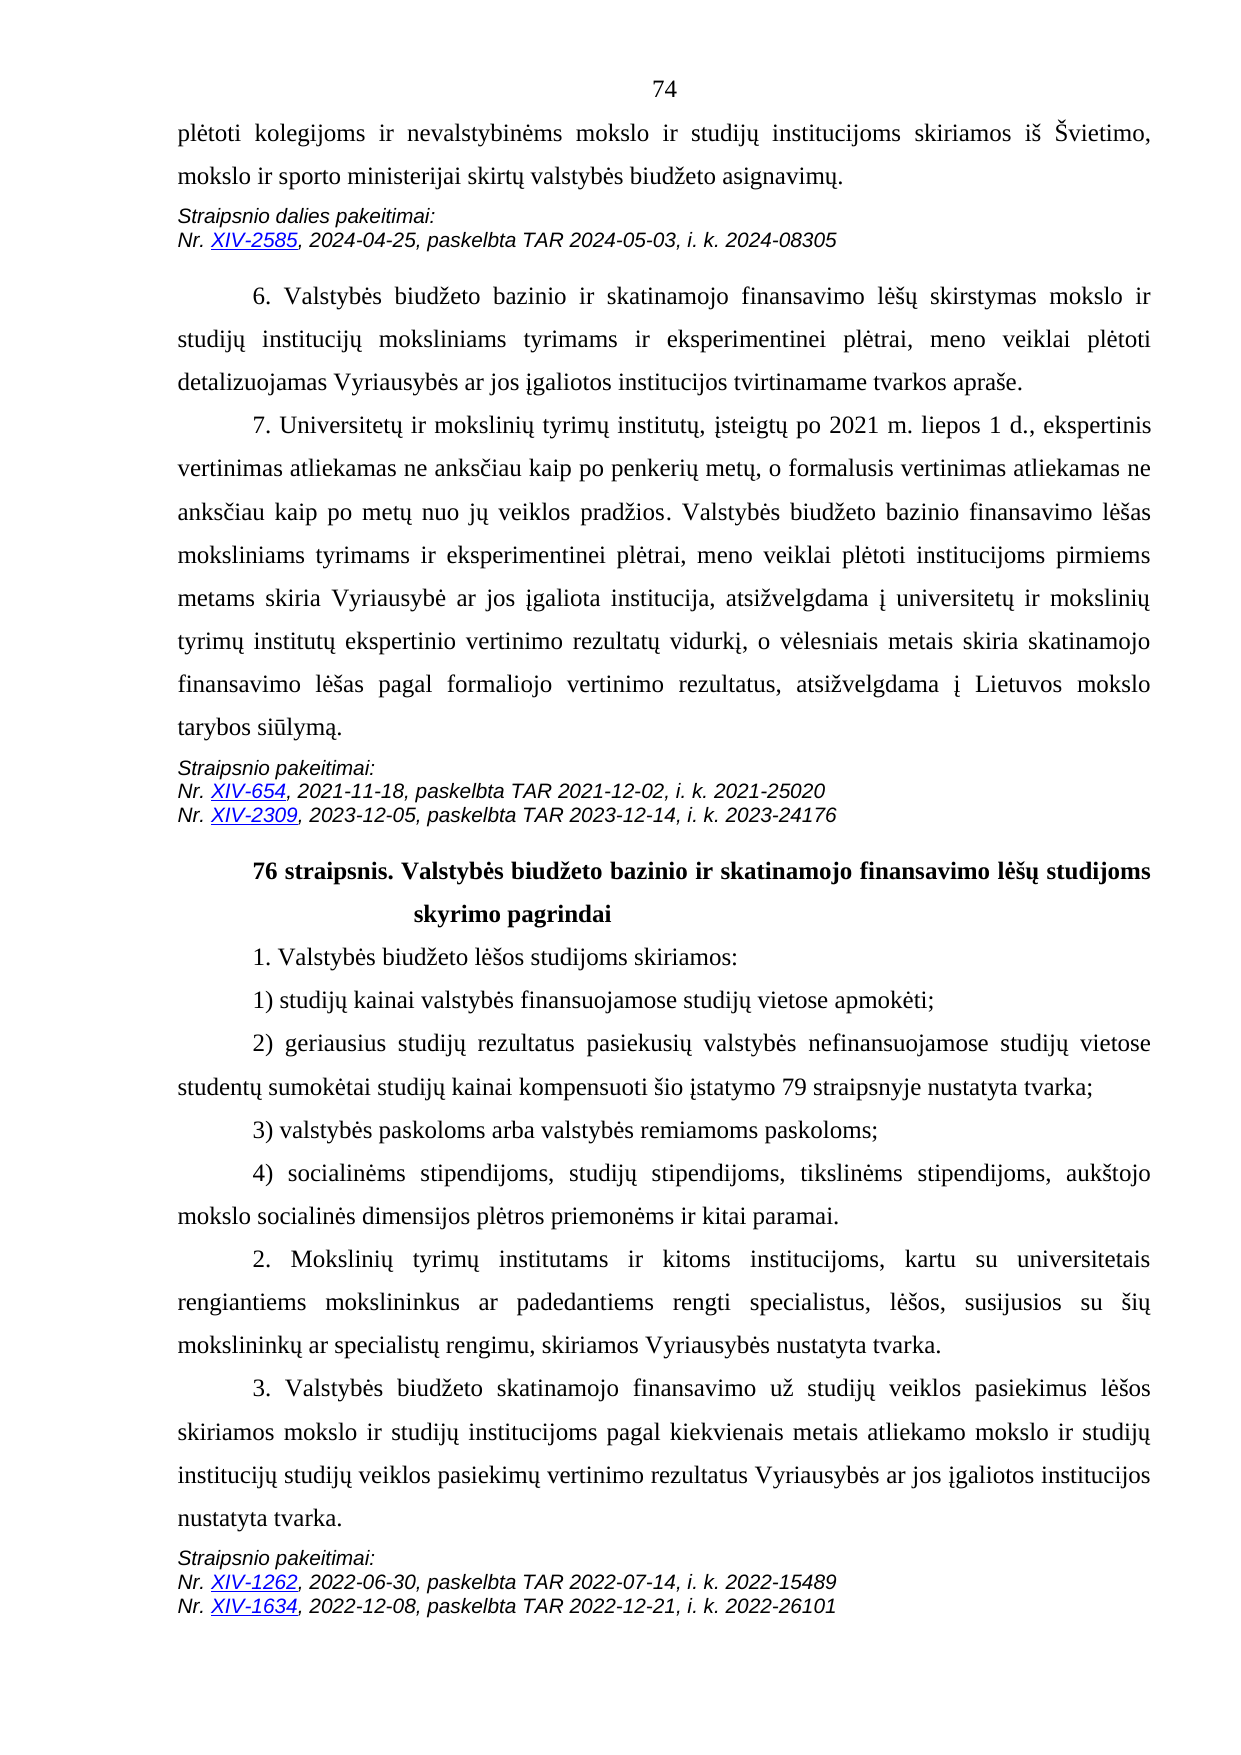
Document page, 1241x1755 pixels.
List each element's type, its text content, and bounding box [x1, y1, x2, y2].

text 1) studijų kainai valstybės finansuojamose studijų vietose apmokėti; [177, 985, 1152, 1014]
text Straipsnio dalies pakeitimai: [177, 204, 1152, 228]
text 6. Valstybės biudžeto bazinio ir skatinamojo finansavimo lėšų skirstymas mokslo ir studijų institucijų moksliniams tyrimams ir eksperimentinei plėtrai, meno veiklai plėtoti detalizuojamas Vyriausybės ar jos įgaliotos institucijos tvirtinamame tvarkos apraše. [177, 281, 1152, 396]
text 4) socialinėms stipendijoms, studijų stipendijoms, tikslinėms stipendijoms, aukštojo mokslo socialinės dimensijos plėtros priemonėms ir kitai paramai. [177, 1158, 1152, 1230]
text Nr. XIV-1262, 2022-06-30, paskelbta TAR 2022-07-14, i. k. 2022-15489 [177, 1570, 1152, 1594]
text Nr. XIV-1634, 2022-12-08, paskelbta TAR 2022-12-21, i. k. 2022-26101 [177, 1594, 1152, 1618]
text Straipsnio pakeitimai: [177, 755, 1152, 779]
text Nr. XIV-654, 2021-11-18, paskelbta TAR 2021-12-02, i. k. 2021-25020 [177, 779, 1152, 803]
text 7. Universitetų ir mokslinių tyrimų institutų, įsteigtų po 2021 m. liepos 1 d., ekspertinis vertinimas atliekamas ne anksčiau kaip po penkerių metų, o formalusis vertinimas atliekamas ne anksčiau kaip po metų nuo jų veiklos pradžios. Valstybės biudžeto bazinio finansavimo lėšas moksliniams tyrimams ir eksperimentinei plėtrai, meno veiklai plėtoti institucijoms pirmiems metams skiria Vyriausybė ar jos įgaliota institucija, atsižvelgdama į universitetų ir mokslinių tyrimų institutų ekspertinio vertinimo rezultatų vidurkį, o vėlesniais metais skiria skatinamojo finansavimo lėšas pagal formaliojo vertinimo rezultatus, atsižvelgdama į Lietuvos mokslo tarybos siūlymą. [177, 410, 1152, 741]
text Straipsnio pakeitimai: [177, 1546, 1152, 1570]
text 76 straipsnis. Valstybės biudžeto bazinio ir skatinamojo finansavimo lėšų studijoms skyrimo pagrindai [252, 856, 1152, 928]
text 3) valstybės paskoloms arba valstybės remiamoms paskoloms; [177, 1115, 1152, 1143]
text Nr. XIV-2585, 2024-04-25, paskelbta TAR 2024-05-03, i. k. 2024-08305 [177, 228, 1152, 252]
text 3. Valstybės biudžeto skatinamojo finansavimo už studijų veiklos pasiekimus lėšos skiriamos mokslo ir studijų institucijoms pagal kiekvienais metais atliekamo mokslo ir studijų institucijų studijų veiklos pasiekimų vertinimo rezultatus Vyriausybės ar jos įgaliotos institucijos nustatyta tvarka. [177, 1373, 1152, 1532]
text 1. Valstybės biudžeto lėšos studijoms skiriamos: [177, 942, 1152, 971]
text 2) geriausius studijų rezultatus pasiekusių valstybės nefinansuojamose studijų vietose studentų sumokėtai studijų kainai kompensuoti šio įstatymo 79 straipsnyje nustatyta tvarka; [177, 1028, 1152, 1100]
text plėtoti kolegijoms ir nevalstybinėms mokslo ir studijų institucijoms skiriamos iš Švietimo, mokslo ir sporto ministerijai skirtų valstybės biudžeto asignavimų. [177, 118, 1152, 190]
text 2. Mokslinių tyrimų institutams ir kitoms institucijoms, kartu su universitetais rengiantiems mokslininkus ar padedantiems rengti specialistus, lėšos, susijusios su šių mokslininkų ar specialistų rengimu, skiriamos Vyriausybės nustatyta tvarka. [177, 1244, 1152, 1359]
text Nr. XIV-2309, 2023-12-05, paskelbta TAR 2023-12-14, i. k. 2023-24176 [177, 803, 1152, 827]
